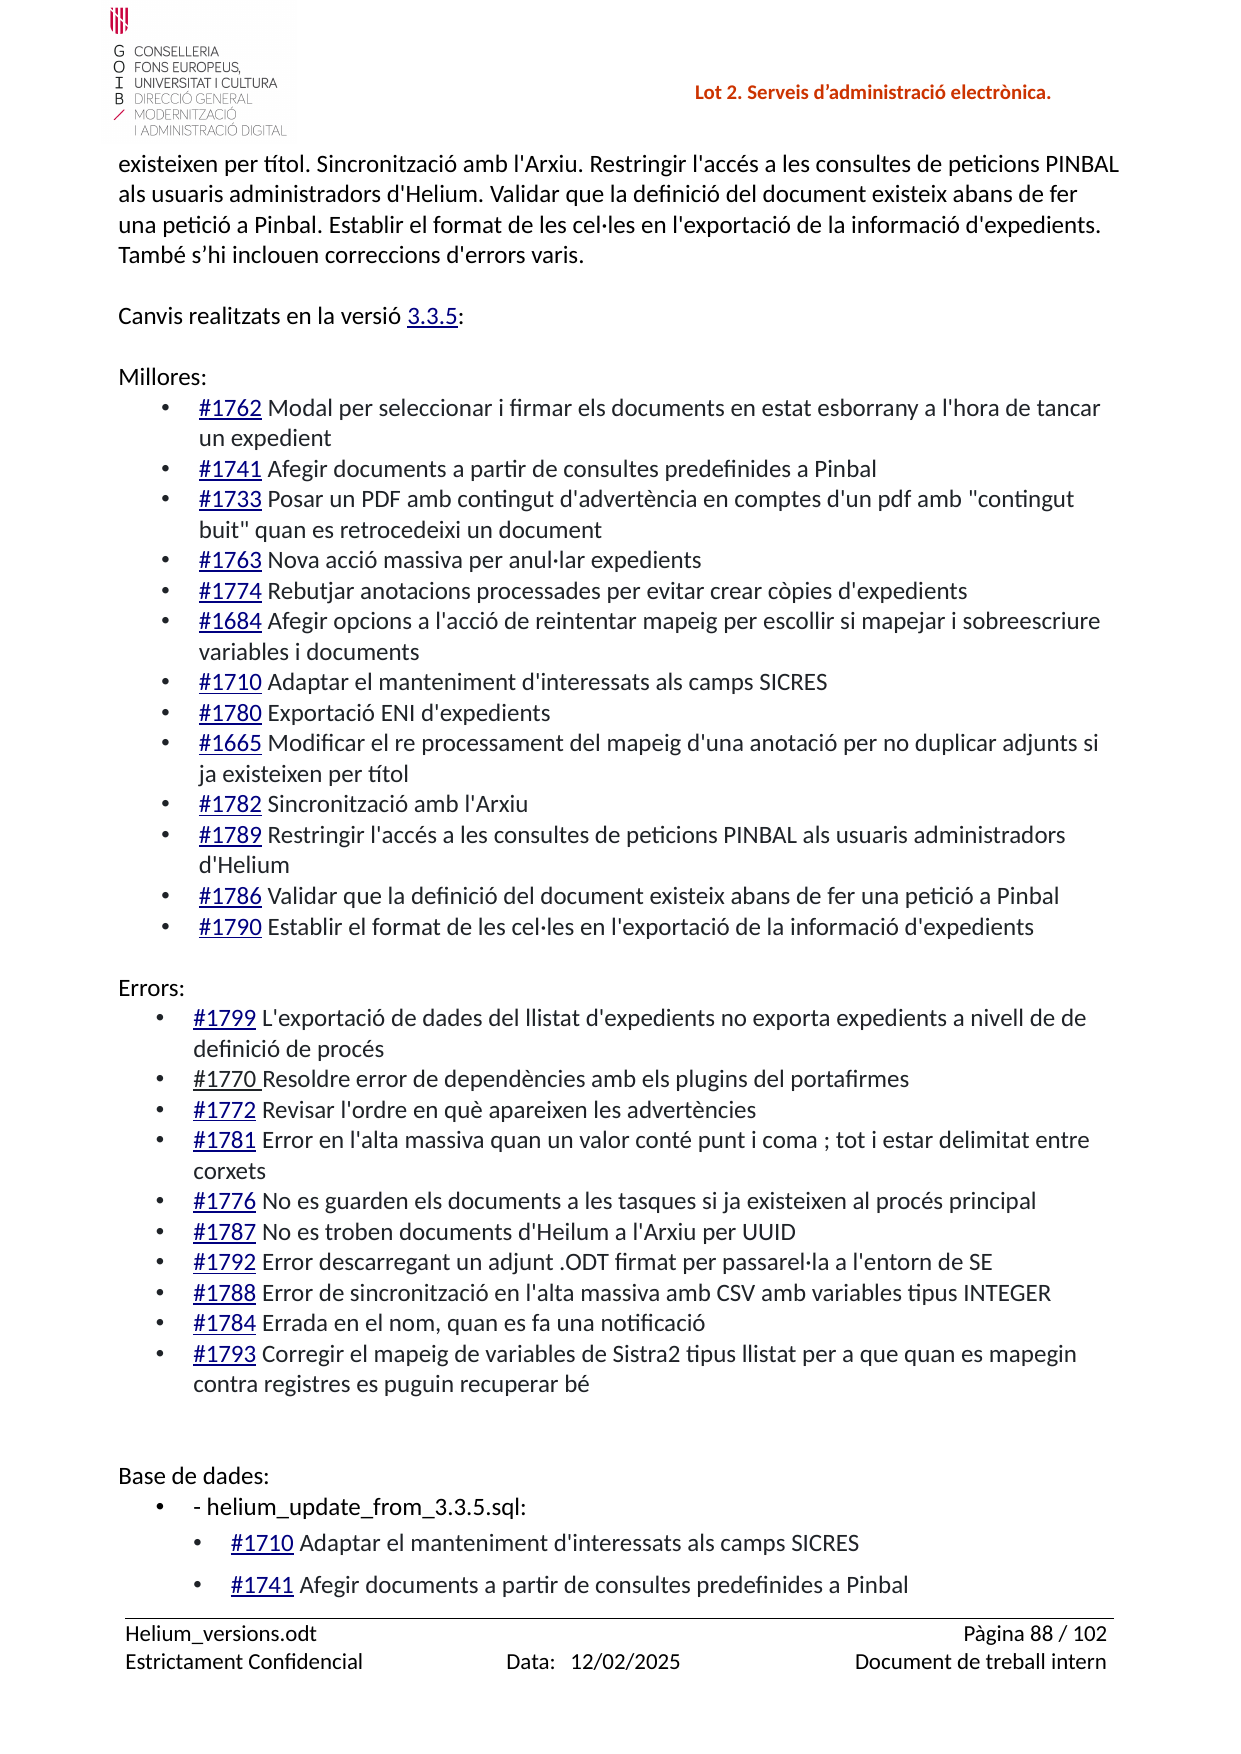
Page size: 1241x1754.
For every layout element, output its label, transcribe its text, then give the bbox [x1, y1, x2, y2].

list #1780 Exportació ENI d'expedients [161, 697, 1122, 728]
list #1793 Corregir el mapeig de variables de Sistra2 tipus llistat per a que quan es mapegin contra registres es puguin recuperar bé [156, 1338, 1122, 1399]
list #1741 Afegir documents a partir de consultes predefinides a Pinbal [161, 453, 1122, 483]
list - helium_update_from_3.3.5.sql: [156, 1491, 1122, 1521]
list #1784 Errada en el nom, quan es fa una notificació [156, 1307, 1122, 1338]
list #1792 Error descarregant un adjunt .ODT firmat per passarel·la a l'entorn de SE [156, 1246, 1122, 1277]
list #1770 Resoldre error de dependències amb els plugins del portafirmes [156, 1063, 1122, 1094]
list #1788 Error de sincronització en l'alta massiva amb CSV amb variables tipus INTEGER [156, 1277, 1122, 1307]
list #1799 L'exportació de dades del llistat d'expedients no exporta expedients a nivell de de definició de procés [156, 1002, 1122, 1063]
list #1741 Afegir documents a partir de consultes predefinides a Pinbal [193, 1569, 1122, 1600]
text Errors: [118, 972, 1122, 1002]
list #1762 Modal per seleccionar i firmar els documents en estat esborrany a l'hora de tancar un expedient [161, 392, 1122, 453]
list #1787 No es troben documents d'Heilum a l'Arxiu per UUID [156, 1216, 1122, 1246]
list #1710 Adaptar el manteniment d'interessats als camps SICRES [161, 667, 1122, 697]
list #1781 Error en l'alta massiva quan un valor conté punt i coma ; tot i estar delimitat entre corxets [156, 1124, 1122, 1185]
picture [100, 0, 297, 144]
list #1763 Nova acció massiva per anul·lar expedients [161, 544, 1122, 575]
text Millores: [118, 361, 1122, 392]
list #1782 Sincronització amb l'Arxiu [161, 789, 1122, 819]
text Base de dades: [118, 1460, 1122, 1491]
text Canvis realitzats en la versió 3.3.5: [118, 300, 1122, 331]
list #1684 Afegir opcions a l'acció de reintentar mapeig per escollir si mapejar i sobreescriure variables i documents [161, 606, 1122, 667]
list #1786 Validar que la definició del document existeix abans de fer una petició a Pinbal [161, 880, 1122, 911]
list #1774 Rebutjar anotacions processades per evitar crear còpies d'expedients [161, 575, 1122, 606]
list #1665 Modificar el re processament del mapeig d'una anotació per no duplicar adjunts si ja existeixen per títol [161, 728, 1122, 789]
list #1790 Establir el format de les cel·les en l'exportació de la informació d'expedients [161, 911, 1122, 941]
list #1789 Restringir l'accés a les consultes de peticions PINBAL als usuaris administradors d'Helium [161, 819, 1122, 880]
list #1733 Posar un PDF amb contingut d'advertència en comptes d'un pdf amb "contingut buit" quan es retrocedeixi un document [161, 483, 1122, 544]
list #1776 No es guarden els documents a les tasques si ja existeixen al procés principal [156, 1185, 1122, 1216]
list #1772 Revisar l'ordre en què apareixen les advertències [156, 1094, 1122, 1124]
text existeixen per títol. Sincronització amb l'Arxiu. Restringir l'accés a les consultes de peticions PINBAL als usuaris administradors d'Helium. Validar que la definició del document existeix abans de fer una petició a Pinbal. Establir el format de les cel·les en l'exportació de la informació d'expedients. També s’hi inclouen correccions d'errors varis. [118, 148, 1122, 270]
list #1710 Adaptar el manteniment d'interessats als camps SICRES [193, 1527, 1122, 1558]
